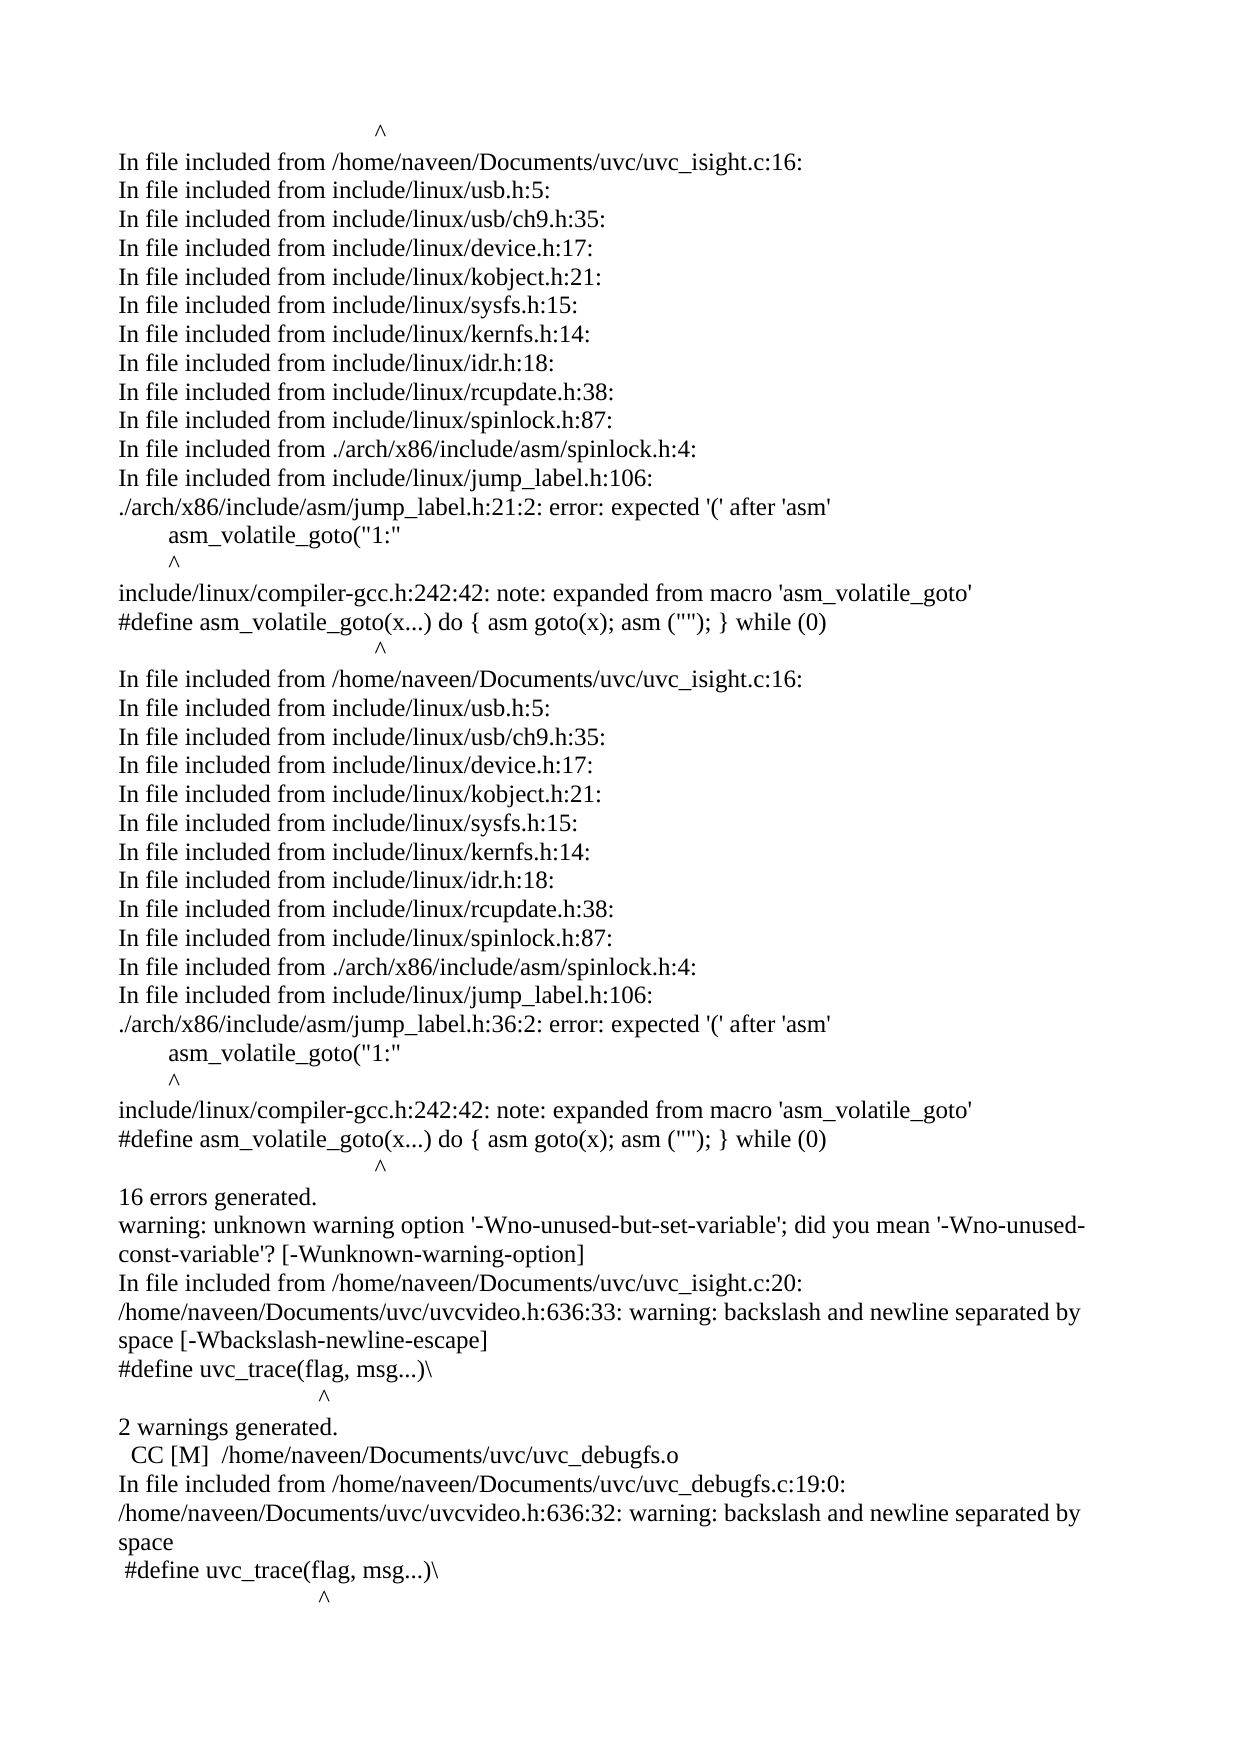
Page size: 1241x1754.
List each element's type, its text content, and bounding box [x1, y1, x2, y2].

text include/linux/compiler-gcc.h:242:42: note: expanded from macro 'asm_volatile_goto' [118, 578, 1122, 607]
text #define asm_volatile_goto(x...) do { asm goto(x); asm (""); } while (0) [118, 1124, 1122, 1153]
text ./arch/x86/include/asm/jump_label.h:21:2: error: expected '(' after 'asm' [118, 492, 1122, 521]
text In file included from include/linux/sysfs.h:15: [118, 291, 1122, 319]
text /home/naveen/Documents/uvc/uvcvideo.h:636:33: warning: backslash and newline separated by space [-Wbackslash-newline-escape] [118, 1297, 1122, 1354]
text ^ [118, 1153, 1122, 1182]
text In file included from include/linux/jump_label.h:106: [118, 463, 1122, 492]
text In file included from include/linux/kernfs.h:14: [118, 319, 1122, 348]
text In file included from include/linux/rcupdate.h:38: [118, 894, 1122, 923]
text In file included from /home/naveen/Documents/uvc/uvc_isight.c:16: [118, 664, 1122, 693]
text asm_volatile_goto("1:" [118, 1038, 1122, 1067]
text In file included from include/linux/usb.h:5: [118, 693, 1122, 722]
text In file included from ./arch/x86/include/asm/spinlock.h:4: [118, 952, 1122, 981]
text In file included from include/linux/jump_label.h:106: [118, 981, 1122, 1009]
text #define asm_volatile_goto(x...) do { asm goto(x); asm (""); } while (0) [118, 607, 1122, 636]
text In file included from include/linux/usb.h:5: [118, 176, 1122, 204]
text #define uvc_trace(flag, msg...)\ [118, 1556, 1122, 1584]
text In file included from /home/naveen/Documents/uvc/uvc_isight.c:16: [118, 147, 1122, 176]
text ^ [118, 549, 1122, 578]
text 16 errors generated. [118, 1182, 1122, 1211]
text In file included from include/linux/spinlock.h:87: [118, 406, 1122, 434]
text In file included from include/linux/sysfs.h:15: [118, 808, 1122, 837]
text In file included from include/linux/idr.h:18: [118, 348, 1122, 377]
text include/linux/compiler-gcc.h:242:42: note: expanded from macro 'asm_volatile_goto' [118, 1096, 1122, 1124]
text /home/naveen/Documents/uvc/uvcvideo.h:636:32: warning: backslash and newline separated by space [118, 1498, 1122, 1556]
text asm_volatile_goto("1:" [118, 521, 1122, 549]
text CC [M] /home/naveen/Documents/uvc/uvc_debugfs.o [118, 1441, 1122, 1469]
text In file included from include/linux/spinlock.h:87: [118, 923, 1122, 952]
text In file included from /home/naveen/Documents/uvc/uvc_debugfs.c:19:0: [118, 1469, 1122, 1498]
text In file included from include/linux/kobject.h:21: [118, 779, 1122, 808]
text In file included from include/linux/kernfs.h:14: [118, 837, 1122, 866]
text In file included from include/linux/device.h:17: [118, 233, 1122, 262]
text warning: unknown warning option '-Wno-unused-but-set-variable'; did you mean '-Wno-unused-const-variable'? [-Wunknown-warning-option] [118, 1211, 1122, 1268]
text In file included from include/linux/usb/ch9.h:35: [118, 204, 1122, 233]
text In file included from include/linux/device.h:17: [118, 751, 1122, 779]
text 2 warnings generated. [118, 1412, 1122, 1441]
text In file included from include/linux/usb/ch9.h:35: [118, 722, 1122, 751]
text ^ [118, 118, 1122, 147]
text ^ [118, 1383, 1122, 1412]
text ^ [118, 1067, 1122, 1096]
text In file included from include/linux/kobject.h:21: [118, 262, 1122, 291]
text In file included from include/linux/rcupdate.h:38: [118, 377, 1122, 406]
text ^ [118, 1584, 1122, 1613]
text #define uvc_trace(flag, msg...)\ [118, 1354, 1122, 1383]
text In file included from ./arch/x86/include/asm/spinlock.h:4: [118, 434, 1122, 463]
text In file included from /home/naveen/Documents/uvc/uvc_isight.c:20: [118, 1268, 1122, 1297]
text ^ [118, 636, 1122, 664]
text ./arch/x86/include/asm/jump_label.h:36:2: error: expected '(' after 'asm' [118, 1009, 1122, 1038]
text In file included from include/linux/idr.h:18: [118, 866, 1122, 894]
